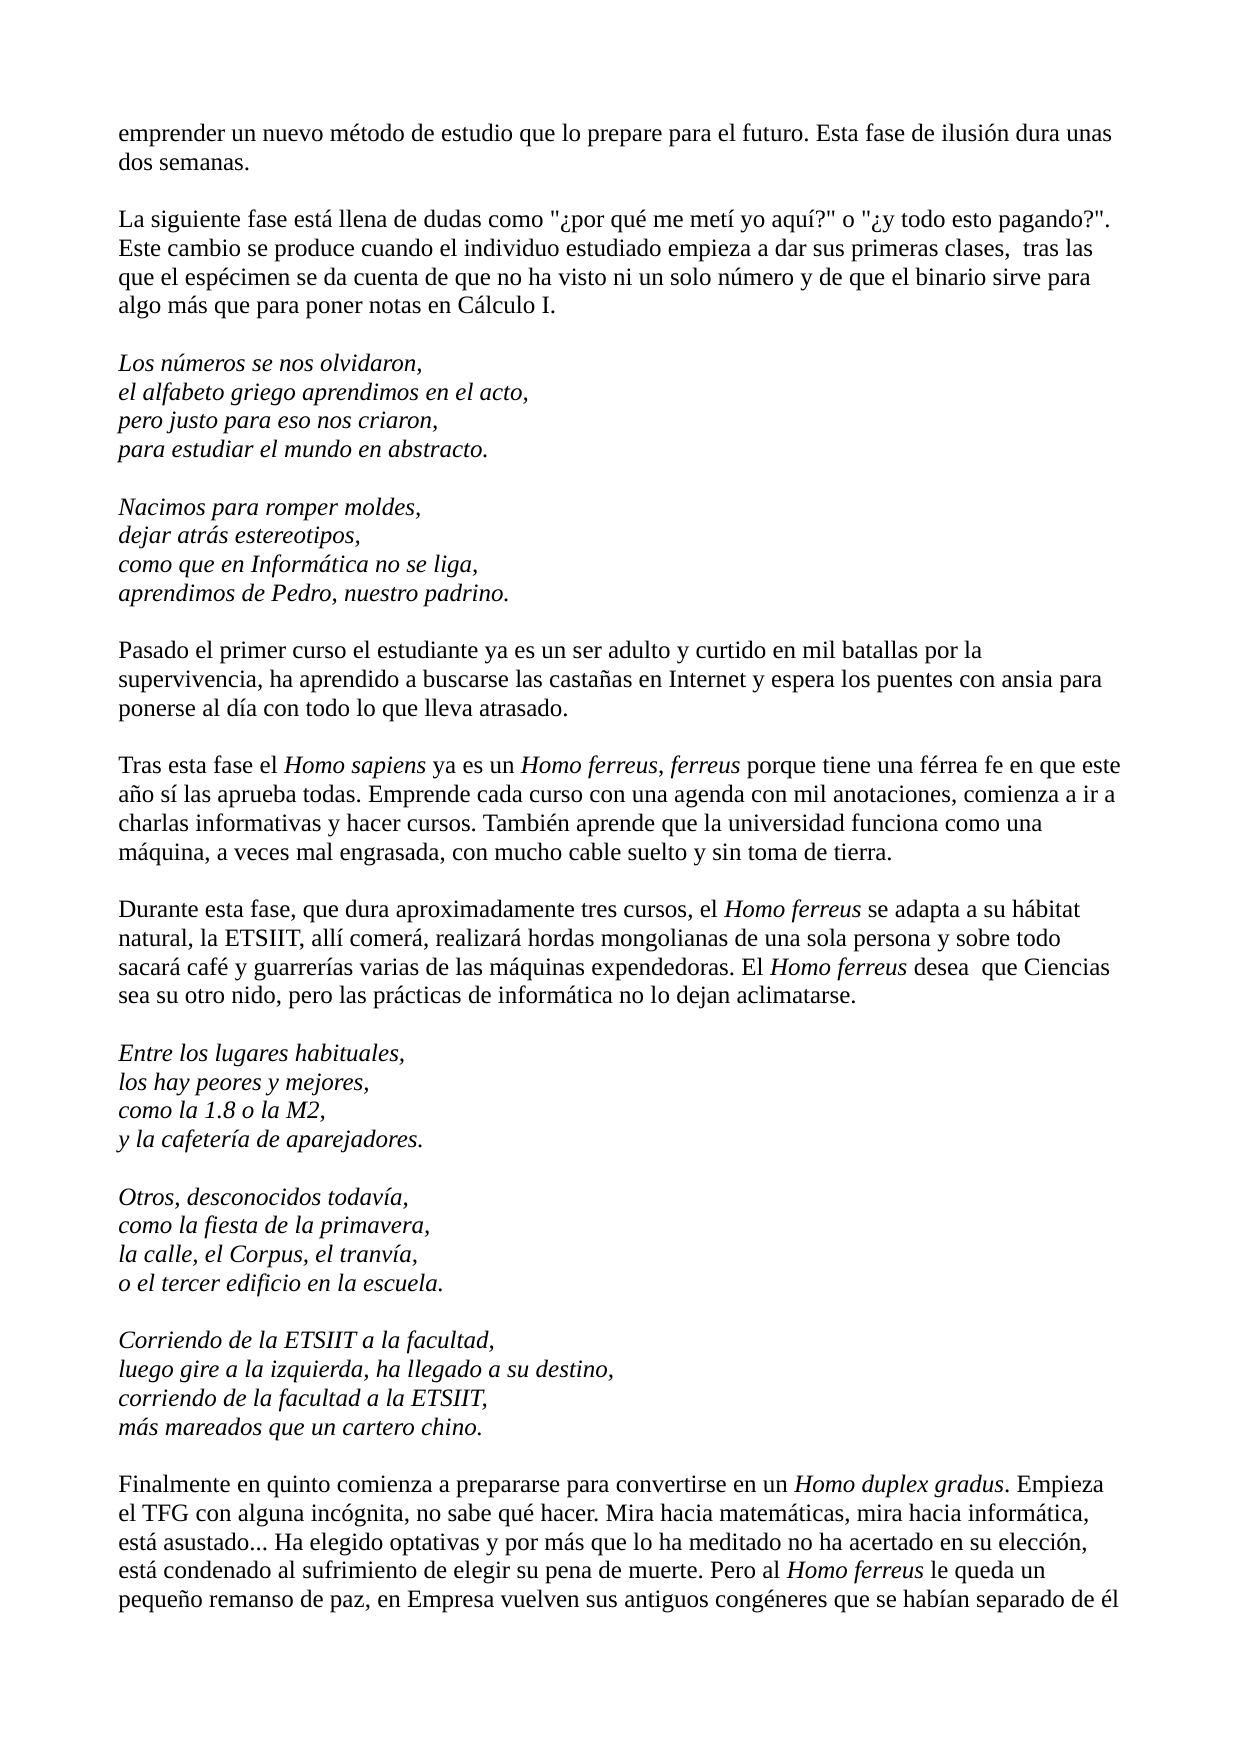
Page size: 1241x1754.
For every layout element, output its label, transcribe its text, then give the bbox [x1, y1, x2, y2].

text Tras esta fase el Homo sapiens ya es un Homo ferreus, ferreus porque tiene una férrea fe en que este año sí las aprueba todas. Emprende cada curso con una agenda con mil anotaciones, comienza a ir a charlas informativas y hacer cursos. También aprende que la universidad funciona como una máquina, a veces mal engrasada, con mucho cable suelto y sin toma de tierra. [118, 751, 1122, 866]
text Finalmente en quinto comienza a prepararse para convertirse en un Homo duplex gradus. Empieza el TFG con alguna incógnita, no sabe qué hacer. Mira hacia matemáticas, mira hacia informática, está asustado... Ha elegido optativas y por más que lo ha meditado no ha acertado en su elección, está condenado al sufrimiento de elegir su pena de muerte. Pero al Homo ferreus le queda un pequeño remanso de paz, en Empresa vuelven sus antiguos congéneres que se habían separado de él [118, 1469, 1122, 1613]
text como la 1.8 o la M2, [118, 1096, 1122, 1124]
text y la cafetería de aparejadores. [118, 1124, 1122, 1153]
text como la fiesta de la primavera, [118, 1211, 1122, 1239]
text el alfabeto griego aprendimos en el acto, [118, 377, 1122, 406]
text dejar atrás estereotipos, [118, 521, 1122, 549]
text aprendimos de Pedro, nuestro padrino. [118, 578, 1122, 607]
text Pasado el primer curso el estudiante ya es un ser adulto y curtido en mil batallas por la supervivencia, ha aprendido a buscarse las castañas en Internet y espera los puentes con ansia para ponerse al día con todo lo que lleva atrasado. [118, 636, 1122, 722]
text Entre los lugares habituales, [118, 1038, 1122, 1067]
text Otros, desconocidos todavía, [118, 1182, 1122, 1211]
text Durante esta fase, que dura aproximadamente tres cursos, el Homo ferreus se adapta a su hábitat natural, la ETSIIT, allí comerá, realizará hordas mongolianas de una sola persona y sobre todo sacará café y guarrerías varias de las máquinas expendedoras. El Homo ferreus desea que Ciencias sea su otro nido, pero las prácticas de informática no lo dejan aclimatarse. [118, 894, 1122, 1009]
text para estudiar el mundo en abstracto. [118, 434, 1122, 463]
text como que en Informática no se liga, [118, 549, 1122, 578]
text Los números se nos olvidaron, [118, 348, 1122, 377]
text más mareados que un cartero chino. [118, 1412, 1122, 1441]
text pero justo para eso nos criaron, [118, 406, 1122, 434]
text la calle, el Corpus, el tranvía, [118, 1239, 1122, 1268]
text corriendo de la facultad a la ETSIIT, [118, 1383, 1122, 1412]
text emprender un nuevo método de estudio que lo prepare para el futuro. Esta fase de ilusión dura unas dos semanas. [118, 118, 1122, 176]
text La siguiente fase está llena de dudas como "¿por qué me metí yo aquí?" o "¿y todo esto pagando?". Este cambio se produce cuando el individuo estudiado empieza a dar sus primeras clases, tras las que el espécimen se da cuenta de que no ha visto ni un solo número y de que el binario sirve para algo más que para poner notas en Cálculo I. [118, 204, 1122, 319]
text Nacimos para romper moldes, [118, 492, 1122, 521]
text o el tercer edificio en la escuela. [118, 1268, 1122, 1297]
text Corriendo de la ETSIIT a la facultad, [118, 1326, 1122, 1354]
text luego gire a la izquierda, ha llegado a su destino, [118, 1354, 1122, 1383]
text los hay peores y mejores, [118, 1067, 1122, 1096]
